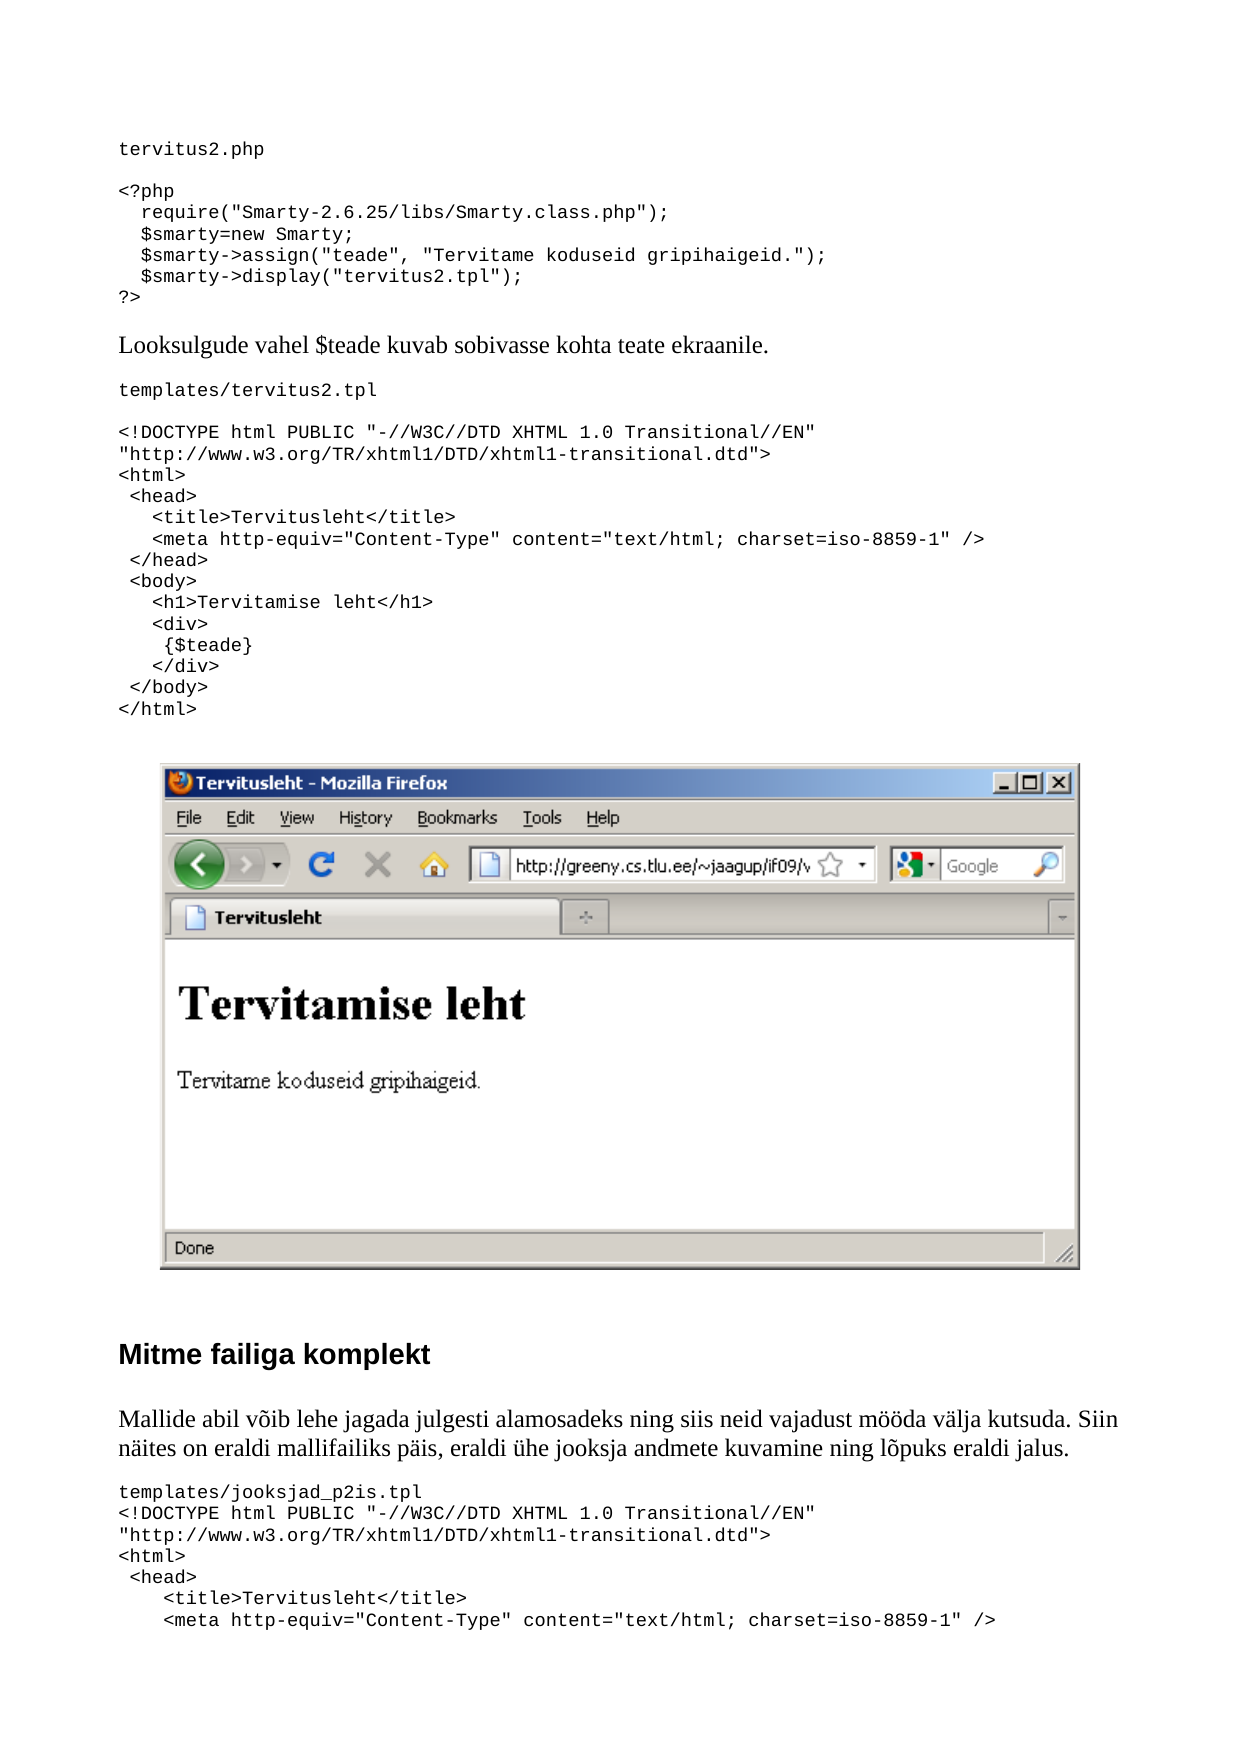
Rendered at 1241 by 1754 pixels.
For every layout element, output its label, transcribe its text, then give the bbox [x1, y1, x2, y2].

text $smarty->assign("teade", "Tervitame koduseid gripihaigeid."); [118, 246, 1122, 267]
text templates/tervitus2.tpl [118, 381, 1122, 402]
text </div> [118, 657, 1122, 678]
text <div> [118, 614, 1122, 636]
text $smarty->display("tervitus2.tpl"); [118, 267, 1122, 288]
text <?php [118, 182, 1122, 203]
text "http://www.w3.org/TR/xhtml1/DTD/xhtml1-transitional.dtd"> [118, 444, 1122, 466]
text <!DOCTYPE html PUBLIC "-//W3C//DTD XHTML 1.0 Transitional//EN" [118, 423, 1122, 444]
text templates/jooksjad_p2is.tpl [118, 1483, 1122, 1504]
text ?> [118, 288, 1122, 309]
text <title>Tervitusleht</title> [118, 508, 1122, 529]
text <html> [118, 466, 1122, 487]
text </head> [118, 551, 1122, 572]
text </html> [118, 699, 1122, 721]
text <h1>Tervitamise leht</h1> [118, 593, 1122, 614]
text <title>Tervitusleht</title> [118, 1589, 1122, 1610]
text {$teade} [118, 636, 1122, 657]
text <!DOCTYPE html PUBLIC "-//W3C//DTD XHTML 1.0 Transitional//EN" [118, 1504, 1122, 1525]
text "http://www.w3.org/TR/xhtml1/DTD/xhtml1-transitional.dtd"> [118, 1525, 1122, 1547]
subtitle Mitme failiga komplekt [118, 1337, 1122, 1370]
text </body> [118, 678, 1122, 699]
text tervitus2.php [118, 139, 1122, 161]
text <head> [118, 487, 1122, 508]
text <head> [118, 1568, 1122, 1589]
text <meta http-equiv="Content-Type" content="text/html; charset=iso-8859-1" /> [118, 1610, 1122, 1632]
text Mallide abil võib lehe jagada julgesti alamosadeks ning siis neid vajadust mööda välja kutsuda. Siin näites on eraldi mallifailiks päis, eraldi ühe jooksja andmete kuvamine ning lõpuks eraldi jalus. [118, 1404, 1122, 1462]
text <html> [118, 1547, 1122, 1568]
picture [159, 763, 1081, 1270]
text <meta http-equiv="Content-Type" content="text/html; charset=iso-8859-1" /> [118, 529, 1122, 551]
text $smarty=new Smarty; [118, 224, 1122, 246]
text Looksulgude vahel $teade kuvab sobivasse kohta teate ekraanile. [118, 331, 1122, 359]
text <body> [118, 572, 1122, 593]
text require("Smarty-2.6.25/libs/Smarty.class.php"); [118, 203, 1122, 224]
